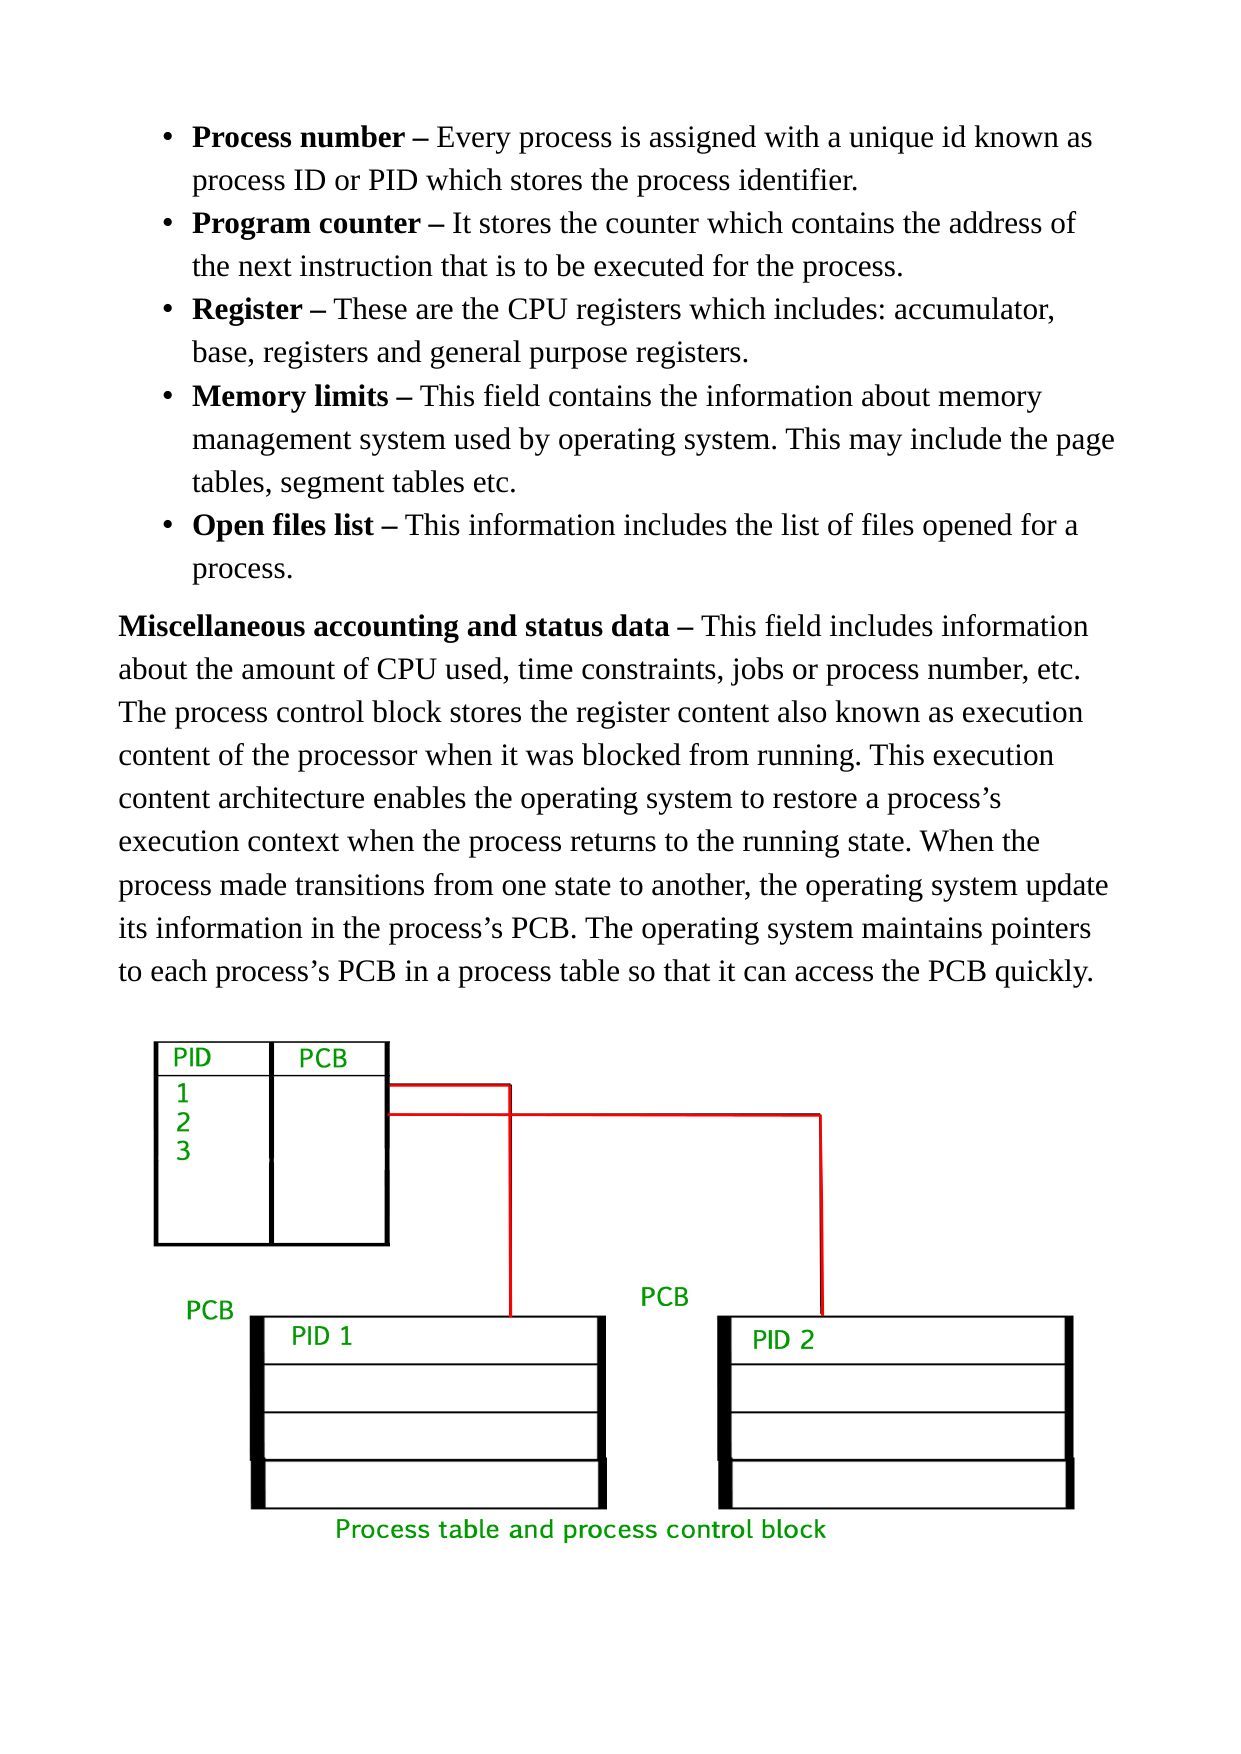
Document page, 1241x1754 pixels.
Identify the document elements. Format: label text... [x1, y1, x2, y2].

list Register – These are the CPU registers which includes: accumulator, base, registers and general purpose registers. [162, 291, 1122, 370]
list Open files list – This information includes the list of files opened for a process. [162, 506, 1122, 585]
list Process number – Every process is assigned with a unique id known as process ID or PID which stores the process identifier. [162, 118, 1122, 197]
picture [118, 1009, 1135, 1552]
list Program counter – It stores the counter which contains the address of the next instruction that is to be executed for the process. [162, 204, 1122, 283]
text Miscellaneous accounting and status data – This field includes information about the amount of CPU used, time constraints, jobs or process number, etc. The process control block stores the register content also known as execution content of the processor when it was blocked from running. This execution content architecture enables the operating system to restore a process’s execution context when the process returns to the running state. When the process made transitions from one state to another, the operating system update its information in the process’s PCB. The operating system maintains pointers to each process’s PCB in a process table so that it can access the PCB quickly. [118, 607, 1122, 988]
list Memory limits – This field contains the information about memory management system used by operating system. This may include the page tables, segment tables etc. [162, 377, 1122, 499]
